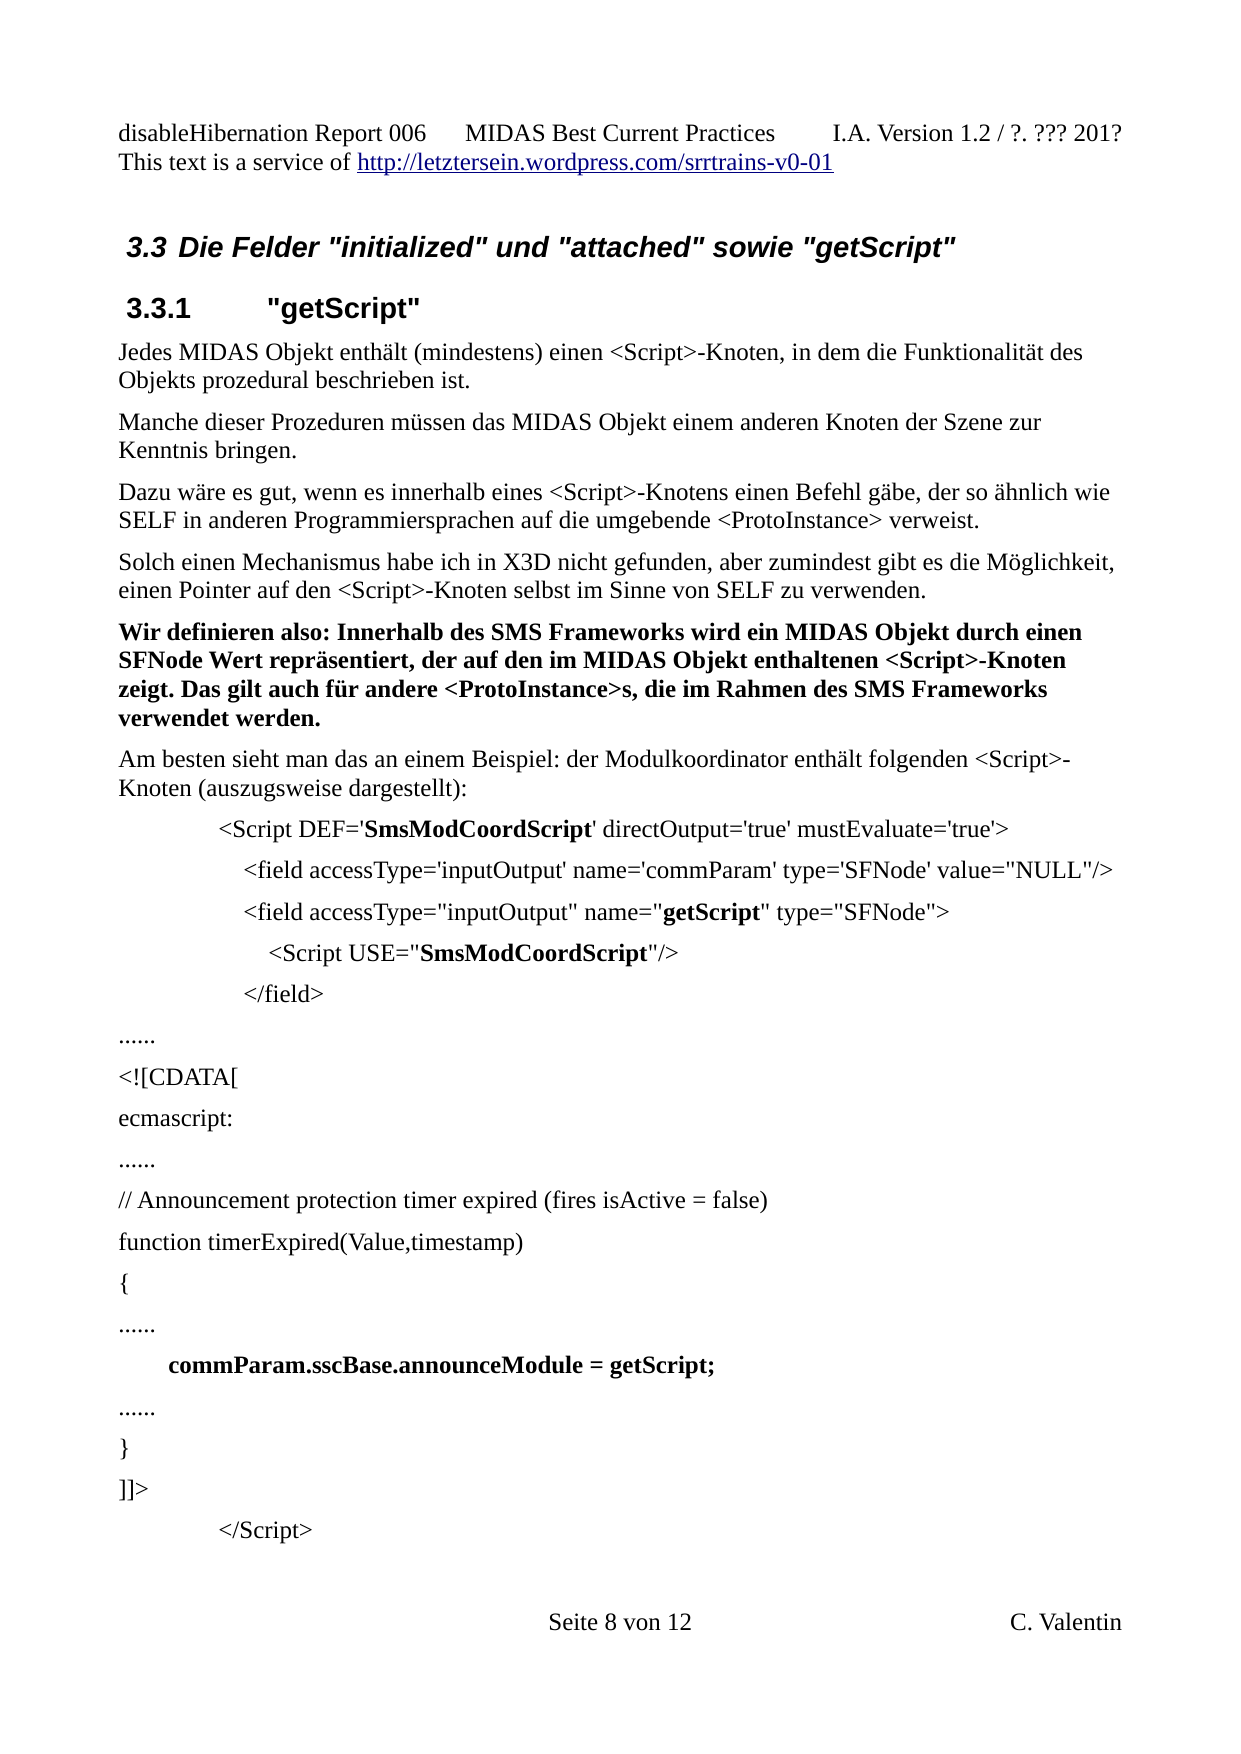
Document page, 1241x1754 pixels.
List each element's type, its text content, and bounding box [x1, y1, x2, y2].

text Am besten sieht man das an einem Beispiel: der Modulkoordinator enthält folgenden <Script>-Knoten (auszugsweise dargestellt): [118, 744, 1122, 802]
text ecmascript: [118, 1103, 1122, 1132]
text Manche dieser Prozeduren müssen das MIDAS Objekt einem anderen Knoten der Szene zur Kenntnis bringen. [118, 407, 1122, 464]
text ...... [118, 1392, 1122, 1421]
text ...... [118, 1144, 1122, 1173]
text </Script> [118, 1516, 1122, 1544]
text // Announcement protection timer expired (fires isActive = false) [118, 1186, 1122, 1214]
text <field accessType="inputOutput" name="getScript" type="SFNode"> [118, 897, 1122, 926]
text function timerExpired(Value,timestamp) [118, 1227, 1122, 1256]
text <Script DEF='SmsModCoordScript' directOutput='true' mustEvaluate='true'> [118, 814, 1122, 843]
text </field> [118, 979, 1122, 1008]
text commParam.sscBase.announceModule = getScript; [118, 1351, 1122, 1379]
text ]]> [118, 1474, 1122, 1503]
text Solch einen Mechanismus habe ich in X3D nicht gefunden, aber zumindest gibt es die Möglichkeit, einen Pointer auf den <Script>-Knoten selbst im Sinne von SELF zu verwenden. [118, 547, 1122, 604]
text { [118, 1268, 1122, 1297]
text <Script USE="SmsModCoordScript"/> [118, 938, 1122, 967]
text Jedes MIDAS Objekt enthält (mindestens) einen <Script>-Knoten, in dem die Funktionalität des Objekts prozedural beschrieben ist. [118, 337, 1122, 394]
text <![CDATA[ [118, 1062, 1122, 1091]
text ...... [118, 1309, 1122, 1338]
text <field accessType='inputOutput' name='commParam' type='SFNode' value="NULL"/> [118, 856, 1122, 884]
text Dazu wäre es gut, wenn es innerhalb eines <Script>-Knotens einen Befehl gäbe, der so ähnlich wie SELF in anderen Programmiersprachen auf die umgebende <ProtoInstance> verweist. [118, 477, 1122, 534]
subtitle Die Felder "initialized" und "attached" sowie "getScript" [118, 230, 1122, 264]
subtitle "getScript" [118, 291, 1122, 324]
text Wir definieren also: Innerhalb des SMS Frameworks wird ein MIDAS Objekt durch einen SFNode Wert repräsentiert, der auf den im MIDAS Objekt enthaltenen <Script>-Knoten zeigt. Das gilt auch für andere <ProtoInstance>s, die im Rahmen des SMS Frameworks verwendet werden. [118, 617, 1122, 732]
text } [118, 1433, 1122, 1462]
text ...... [118, 1021, 1122, 1049]
